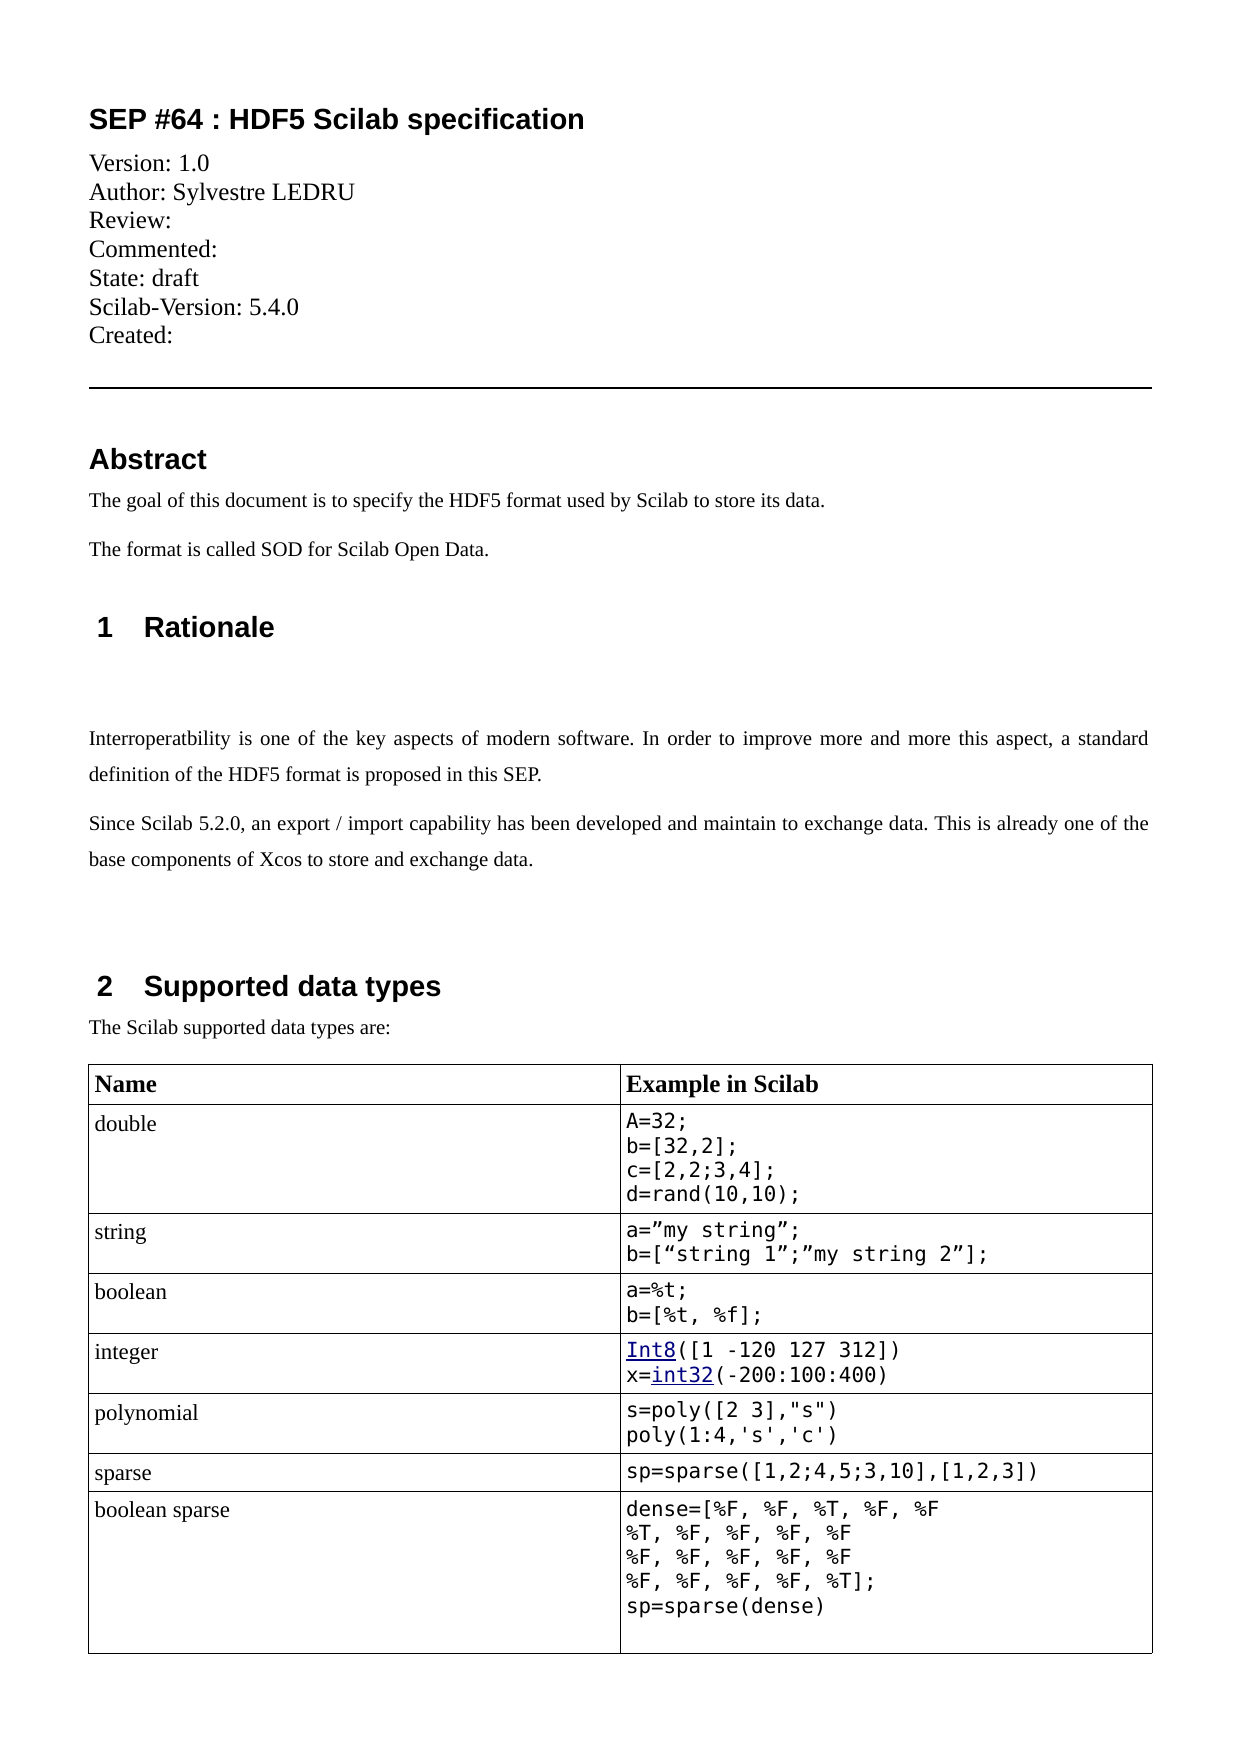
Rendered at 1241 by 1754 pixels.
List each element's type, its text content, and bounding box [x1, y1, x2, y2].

table_cell polynomial [89, 1394, 620, 1453]
text Interroperatbility is one of the key aspects of modern software. In order to improve more and more this aspect, a standard definition of the HDF5 format is proposed in this SEP. [88, 690, 1152, 786]
table_cell sparse [89, 1454, 620, 1491]
text Since Scilab 5.2.0, an export / import capability has been developed and maintain to exchange data. This is already one of the base components of Xcos to store and exchange data. [88, 811, 1152, 871]
subtitle Supported data types [88, 969, 1152, 1002]
subtitle SEP #64 : HDF5 Scilab specification [88, 102, 1152, 135]
table_cell Int8([1 -120 127 312]) x=int32(-200:100:400) [621, 1334, 1152, 1393]
table_cell s=poly([2 3],"s") poly(1:4,'s','c') [621, 1394, 1152, 1453]
text Review: [88, 205, 1152, 234]
table_cell boolean sparse [89, 1492, 620, 1653]
text The goal of this document is to specify the HDF5 format used by Scilab to store its data. [88, 488, 1152, 512]
table_cell a=%t; b=[%t, %f]; [621, 1274, 1152, 1333]
text State: draft [88, 263, 1152, 292]
text Commented: [88, 234, 1152, 263]
text The Scilab supported data types are: [88, 1015, 1152, 1039]
table_cell A=32; b=[32,2]; c=[2,2;3,4]; d=rand(10,10); [621, 1105, 1152, 1212]
subtitle Abstract [88, 442, 1152, 476]
text Version: 1.0 [88, 148, 1152, 177]
table_cell dense=[%F, %F, %T, %F, %F %T, %F, %F, %F, %F %F, %F, %F, %F, %F %F, %F, %F, %F, %T]; sp=sparse(dense) [621, 1492, 1152, 1653]
table_cell string [89, 1214, 620, 1272]
text Scilab-Version: 5.4.0 [88, 292, 1152, 320]
text The format is called SOD for Scilab Open Data. [88, 537, 1152, 561]
text Created: [88, 320, 1152, 349]
table_cell integer [89, 1334, 620, 1393]
table_header Example in Scilab [621, 1065, 1152, 1104]
text Author: Sylvestre LEDRU [88, 177, 1152, 205]
table_cell double [89, 1105, 620, 1212]
table_cell a=”my string”; b=[“string 1”;”my string 2”]; [621, 1214, 1152, 1272]
table_cell boolean [89, 1274, 620, 1333]
table_header Name [89, 1065, 620, 1104]
subtitle Rationale [88, 611, 1152, 678]
table_cell sp=sparse([1,2;4,5;3,10],[1,2,3]) [621, 1454, 1152, 1491]
